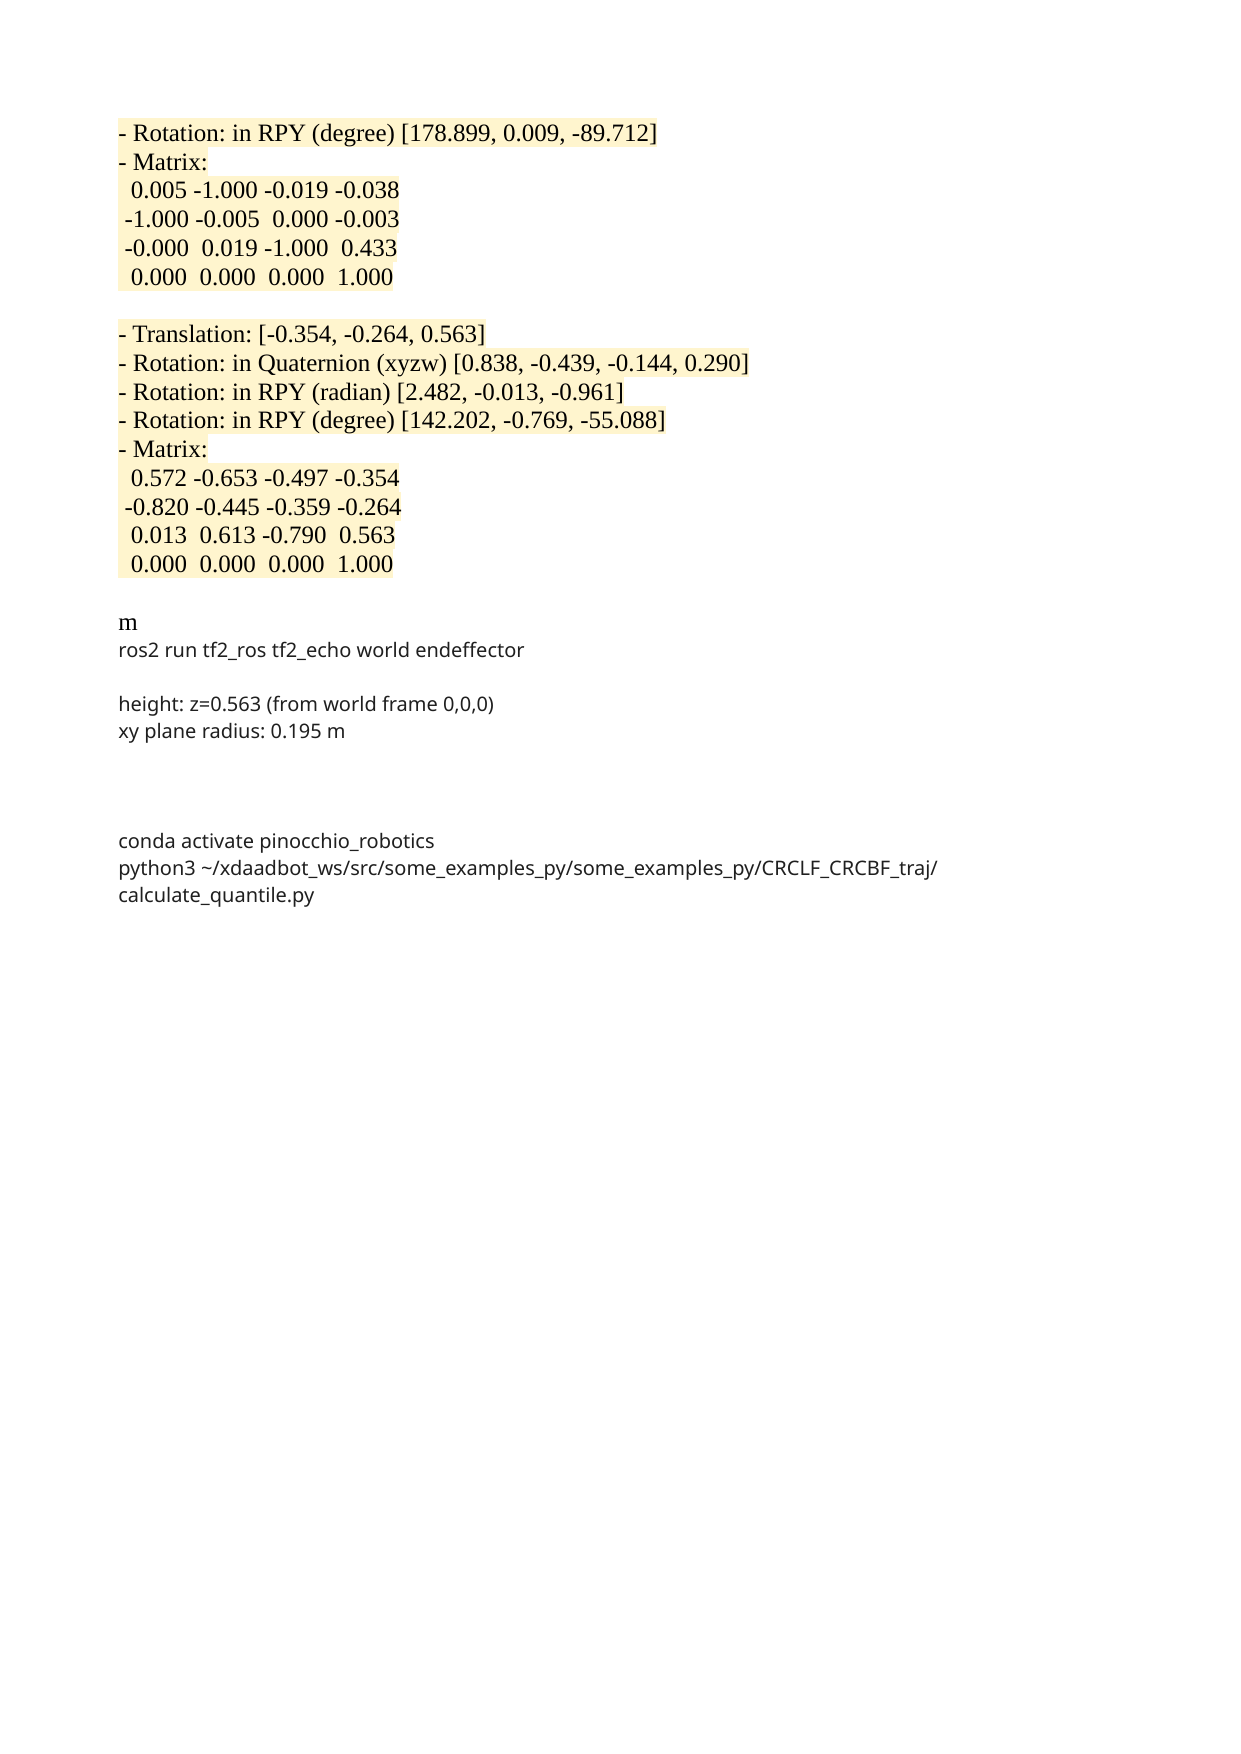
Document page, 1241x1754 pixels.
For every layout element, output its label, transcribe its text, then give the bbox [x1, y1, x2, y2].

text - Rotation: in RPY (degree) [178.899, 0.009, -89.712] [118, 118, 1122, 147]
text ros2 run tf2_ros tf2_echo world endeffector [118, 636, 1122, 663]
text 0.000 0.000 0.000 1.000 [118, 549, 1122, 578]
text - Rotation: in RPY (degree) [142.202, -0.769, -55.088] [118, 406, 1122, 434]
text -0.820 -0.445 -0.359 -0.264 [118, 492, 1122, 521]
text - Matrix: [118, 434, 1122, 463]
text xy plane radius: 0.195 m [118, 717, 1122, 772]
text conda activate pinocchio_robotics [118, 827, 1122, 854]
text 0.005 -1.000 -0.019 -0.038 [118, 176, 1122, 204]
text - Rotation: in Quaternion (xyzw) [0.838, -0.439, -0.144, 0.290] [118, 348, 1122, 377]
text 0.000 0.000 0.000 1.000 [118, 262, 1122, 291]
text python3 ~/xdaadbot_ws/src/some_examples_py/some_examples_py/CRCLF_CRCBF_traj/calculate_quantile.py [118, 854, 1122, 908]
text 0.013 0.613 -0.790 0.563 [118, 521, 1122, 549]
text -1.000 -0.005 0.000 -0.003 [118, 204, 1122, 233]
text - Translation: [-0.354, -0.264, 0.563] [118, 319, 1122, 348]
text - Rotation: in RPY (radian) [2.482, -0.013, -0.961] [118, 377, 1122, 406]
text m [118, 607, 1122, 636]
text 0.572 -0.653 -0.497 -0.354 [118, 463, 1122, 492]
text - Matrix: [118, 147, 1122, 176]
text height: z=0.563 (from world frame 0,0,0) [118, 690, 1122, 717]
text -0.000 0.019 -1.000 0.433 [118, 233, 1122, 262]
